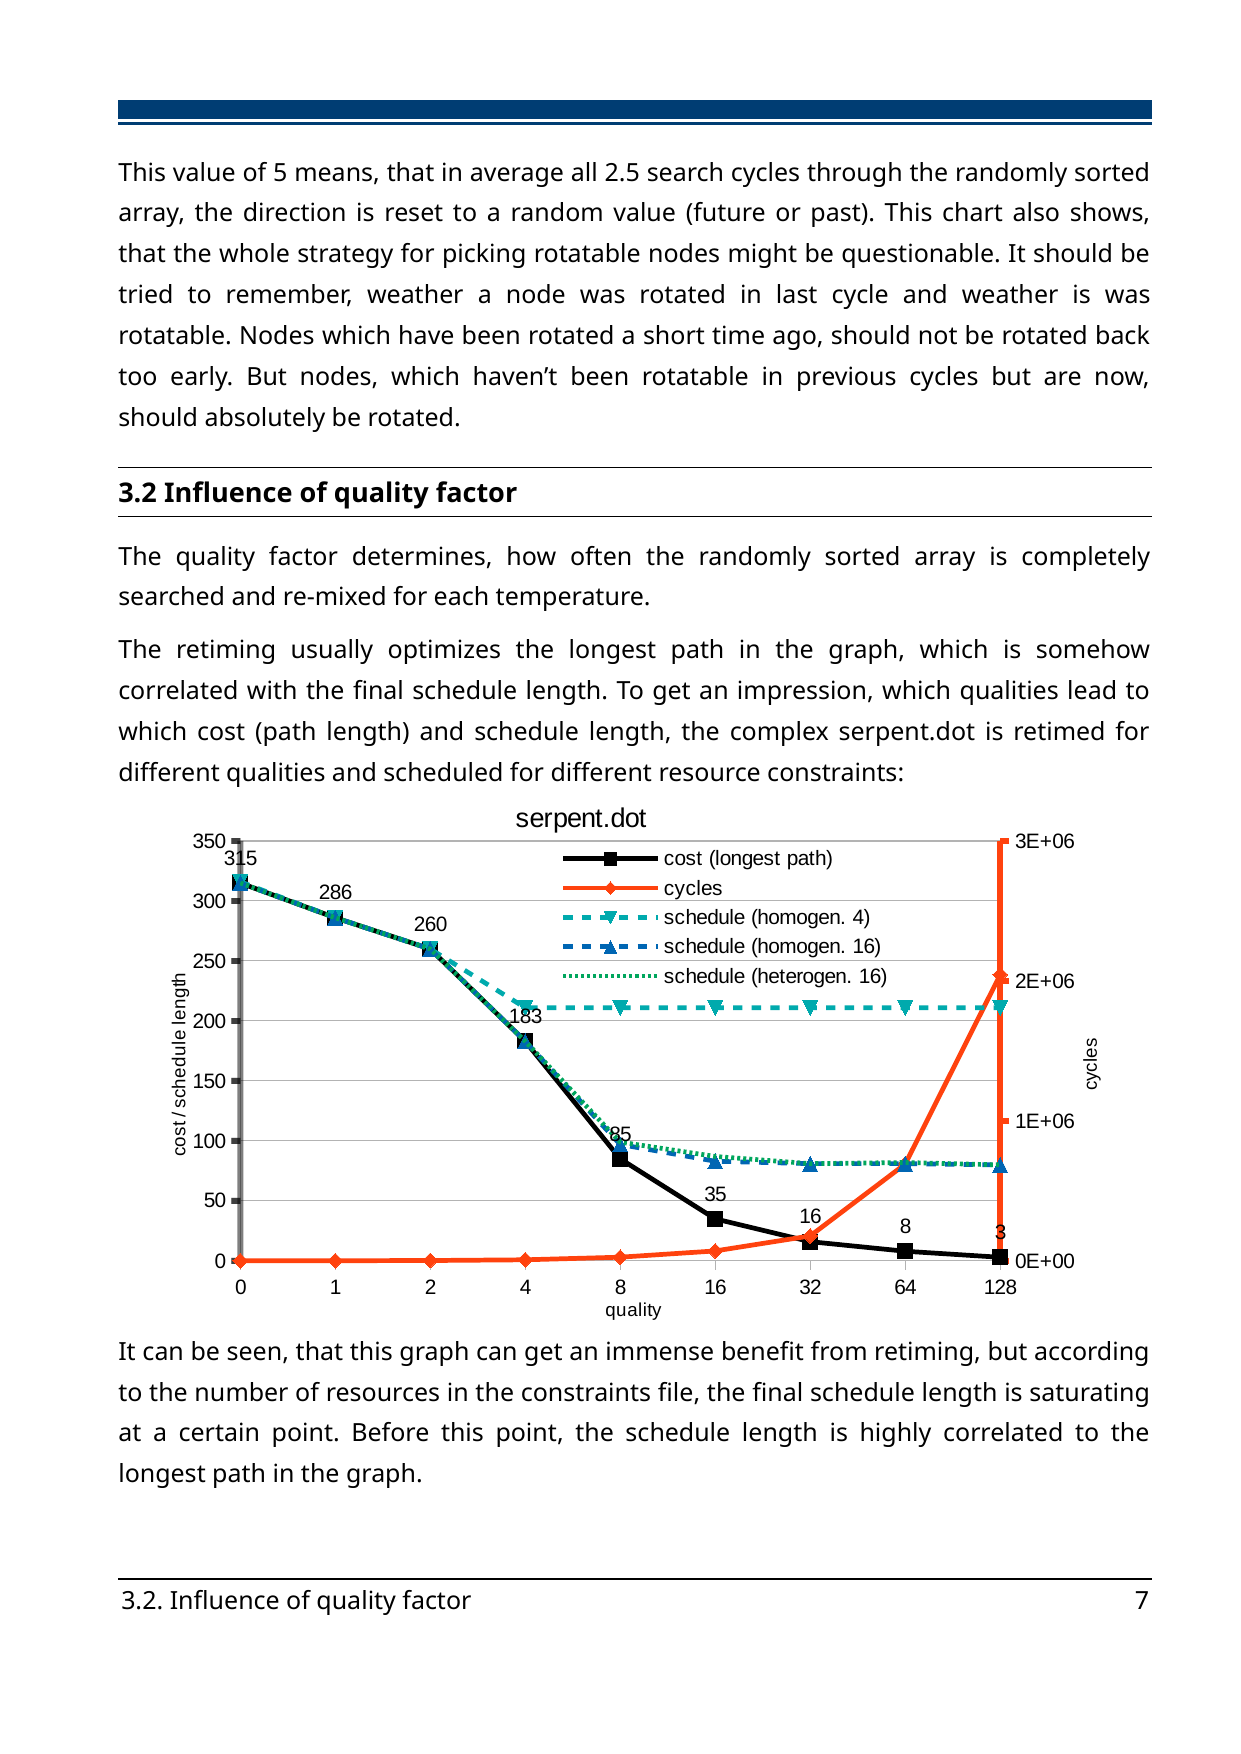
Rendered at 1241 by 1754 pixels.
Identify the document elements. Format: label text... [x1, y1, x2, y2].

text The quality factor determines, how often the randomly sorted array is completely searched and re-mixed for each temperature. [118, 538, 1152, 613]
text The retiming usually optimizes the longest path in the graph, which is somehow correlated with the final schedule length. To get an impression, which qualities lead to which cost (path length) and schedule length, the complex serpent.dot is retimed for different qualities and scheduled for different resource constraints: [118, 632, 1152, 788]
text It can be seen, that this graph can get an immense benefit from retiming, but according to the number of resources in the constraints file, the final schedule length is saturating at a certain point. Before this point, the schedule length is highly correlated to the longest path in the graph. [118, 807, 1152, 1490]
text This value of 5 means, that in average all 2.5 search cycles through the randomly sorted array, the direction is reset to a random value (future or past). This chart also shows, that the whole strategy for picking rotatable nodes might be questionable. It should be tried to remember, weather a node was rotated in last cycle and weather is was rotatable. Nodes which have been rotated a short time ago, should not be rotated back too early. But nodes, which haven’t been rotatable in previous cycles but are now, should absolutely be rotated. [118, 154, 1152, 433]
subtitle Influence of quality factor [118, 468, 1152, 516]
